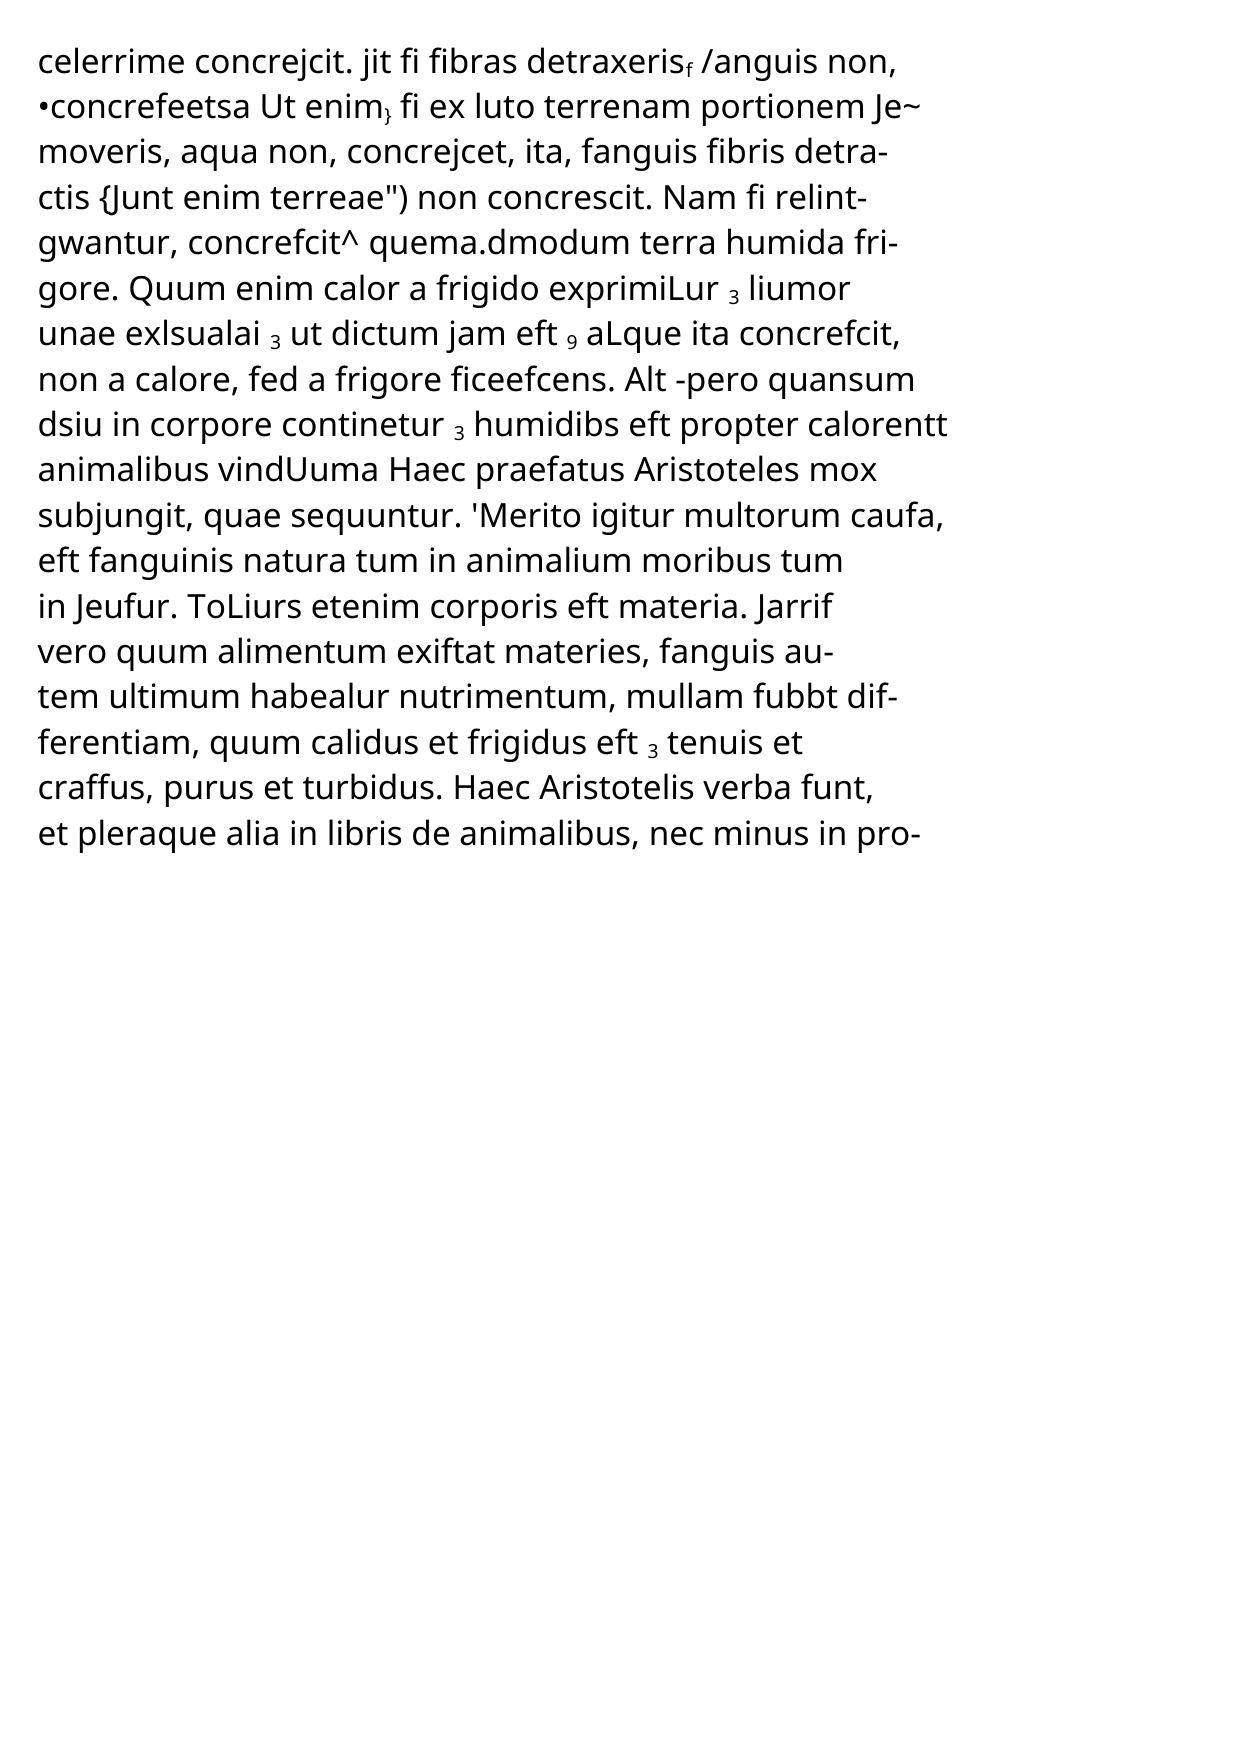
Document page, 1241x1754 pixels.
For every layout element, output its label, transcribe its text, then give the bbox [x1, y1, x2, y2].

text celerrime concrejcit. jit fi fibras detraxerisf /anguis non, •concrefeetsa Ut enim} fi ex luto terrenam portionem Je~ moveris, aqua non, concrejcet, ita, fanguis fibris detra- ctis {Junt enim terreae") non concrescit. Nam fi relint- gwantur, concrefcit^ quema.dmodum terra humida fri- gore. Quum enim calor a frigido exprimiLur 3 liumor unae exlsualai 3 ut dictum jam eft 9 aLque ita concrefcit, non a calore, fed a frigore ficeefcens. Alt -pero quansum dsiu in corpore continetur 3 humidibs eft propter calorentt animalibus vindUuma Haec praefatus Aristoteles mox subjungit, quae sequuntur. 'Merito igitur multorum caufa, eft fanguinis natura tum in animalium moribus tum in Jeufur. ToLiurs etenim corporis eft materia. Jarrif vero quum alimentum exiftat materies, fanguis au- tem ultimum habealur nutrimentum, mullam fubbt dif- ferentiam, quum calidus et frigidus eft 3 tenuis et craffus, purus et turbidus. Haec Aristotelis verba funt, et pleraque alia in libris de animalibus, nec minus in pro- [37, 37, 1203, 855]
